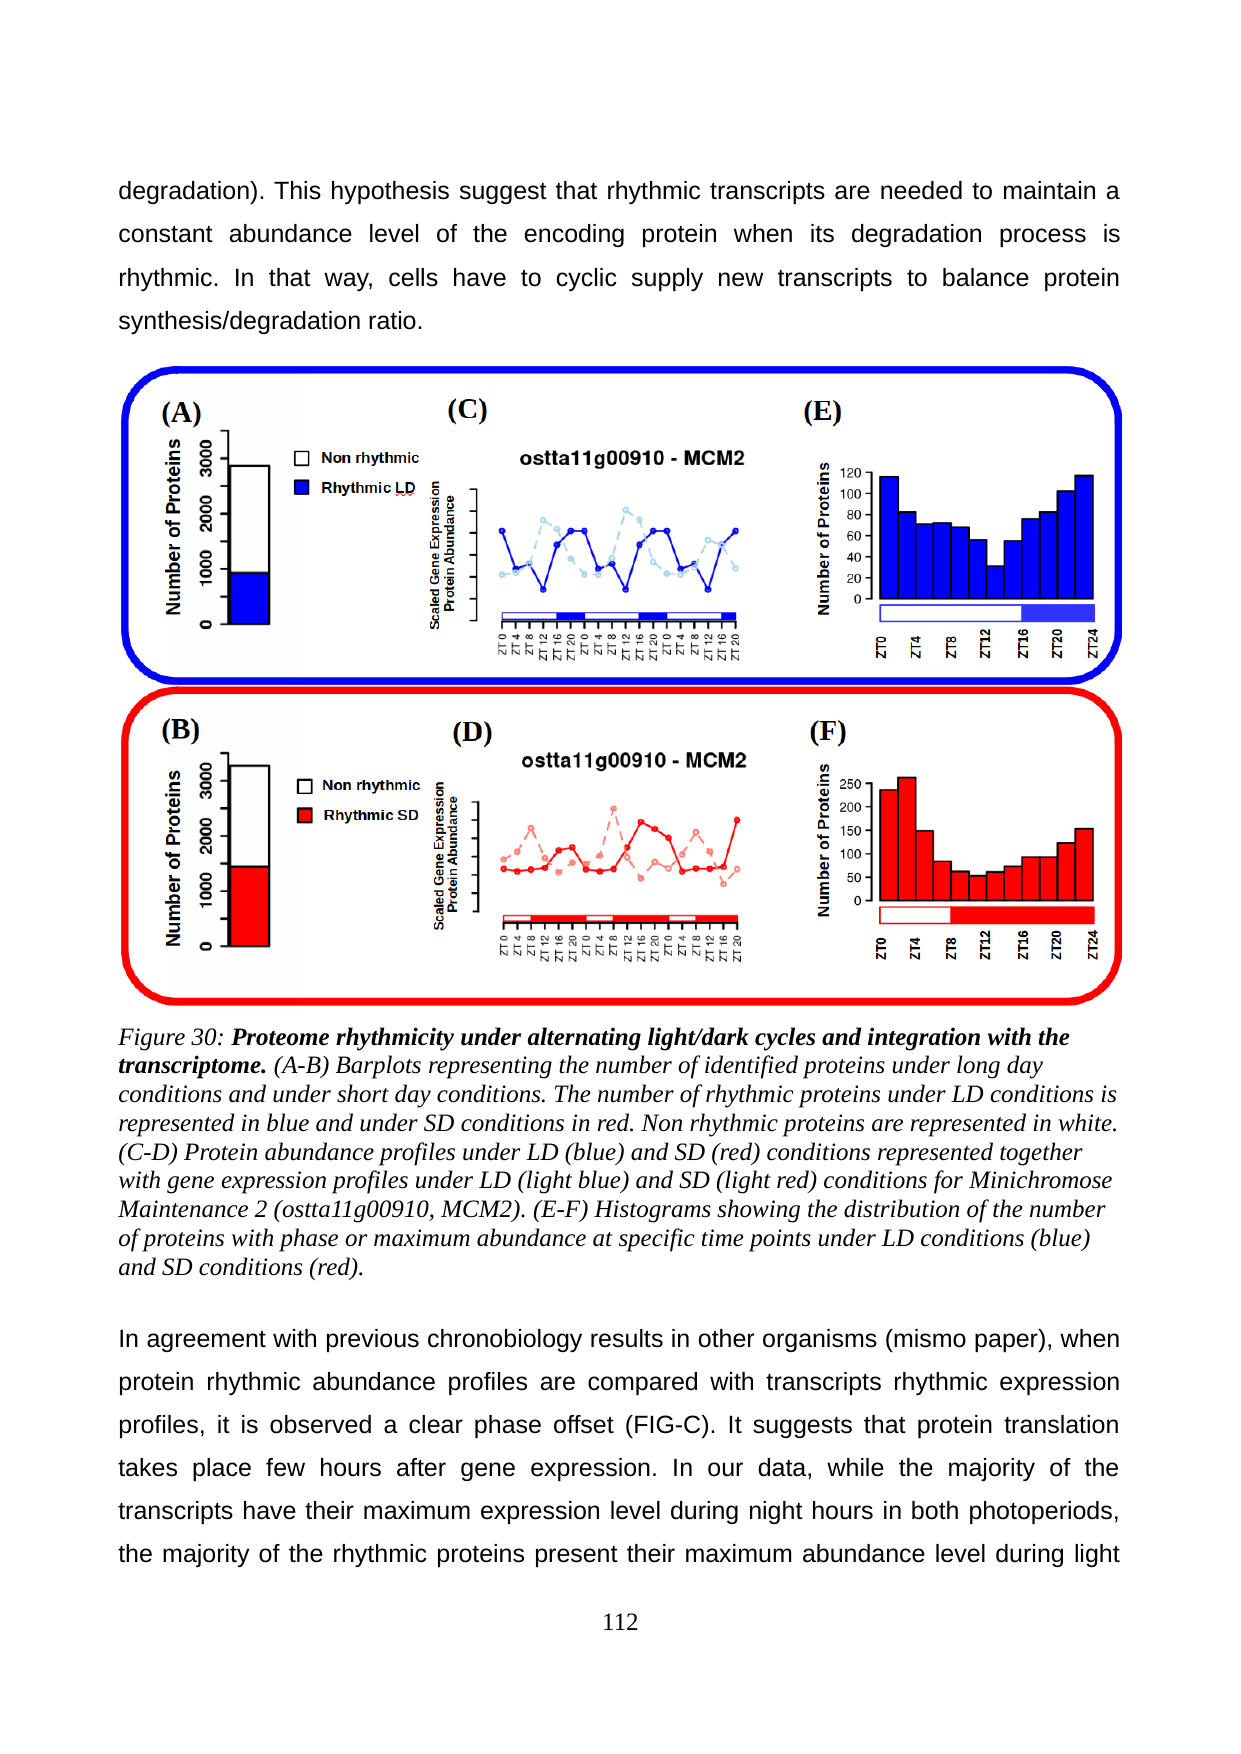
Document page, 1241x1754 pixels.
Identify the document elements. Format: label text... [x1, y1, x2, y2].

picture [118, 363, 1123, 1022]
text In agreement with previous chronobiology results in other organisms (mismo paper), when protein rhythmic abundance profiles are compared with transcripts rhythmic expression profiles, it is observed a clear phase offset (FIG-C). It suggests that protein translation takes place few hours after gene expression. In our data, while the majority of the transcripts have their maximum expression level during night hours in both photoperiods, the majority of the rhythmic proteins present their maximum abundance level during light [118, 1324, 1122, 1568]
text degradation). This hypothesis suggest that rhythmic transcripts are needed to maintain a constant abundance level of the encoding protein when its degradation process is rhythmic. In that way, cells have to cyclic supply new transcripts to balance protein synthesis/degradation ratio. [118, 176, 1122, 334]
text Figure 30: Proteome rhythmicity under alternating light/dark cycles and integration with the transcriptome. (A-B) Barplots representing the number of identified proteins under long day conditions and under short day conditions. The number of rhythmic proteins under LD conditions is represented in blue and under SD conditions in red. Non rhythmic proteins are represented in white. (C-D) Protein abundance profiles under LD (blue) and SD (red) conditions represented together with gene expression profiles under LD (light blue) and SD (light red) conditions for Minichromose Maintenance 2 (ostta11g00910, MCM2). (E-F) Histograms showing the distribution of the number of proteins with phase or maximum abundance at specific time points under LD conditions (blue) and SD conditions (red). [118, 1022, 1122, 1280]
